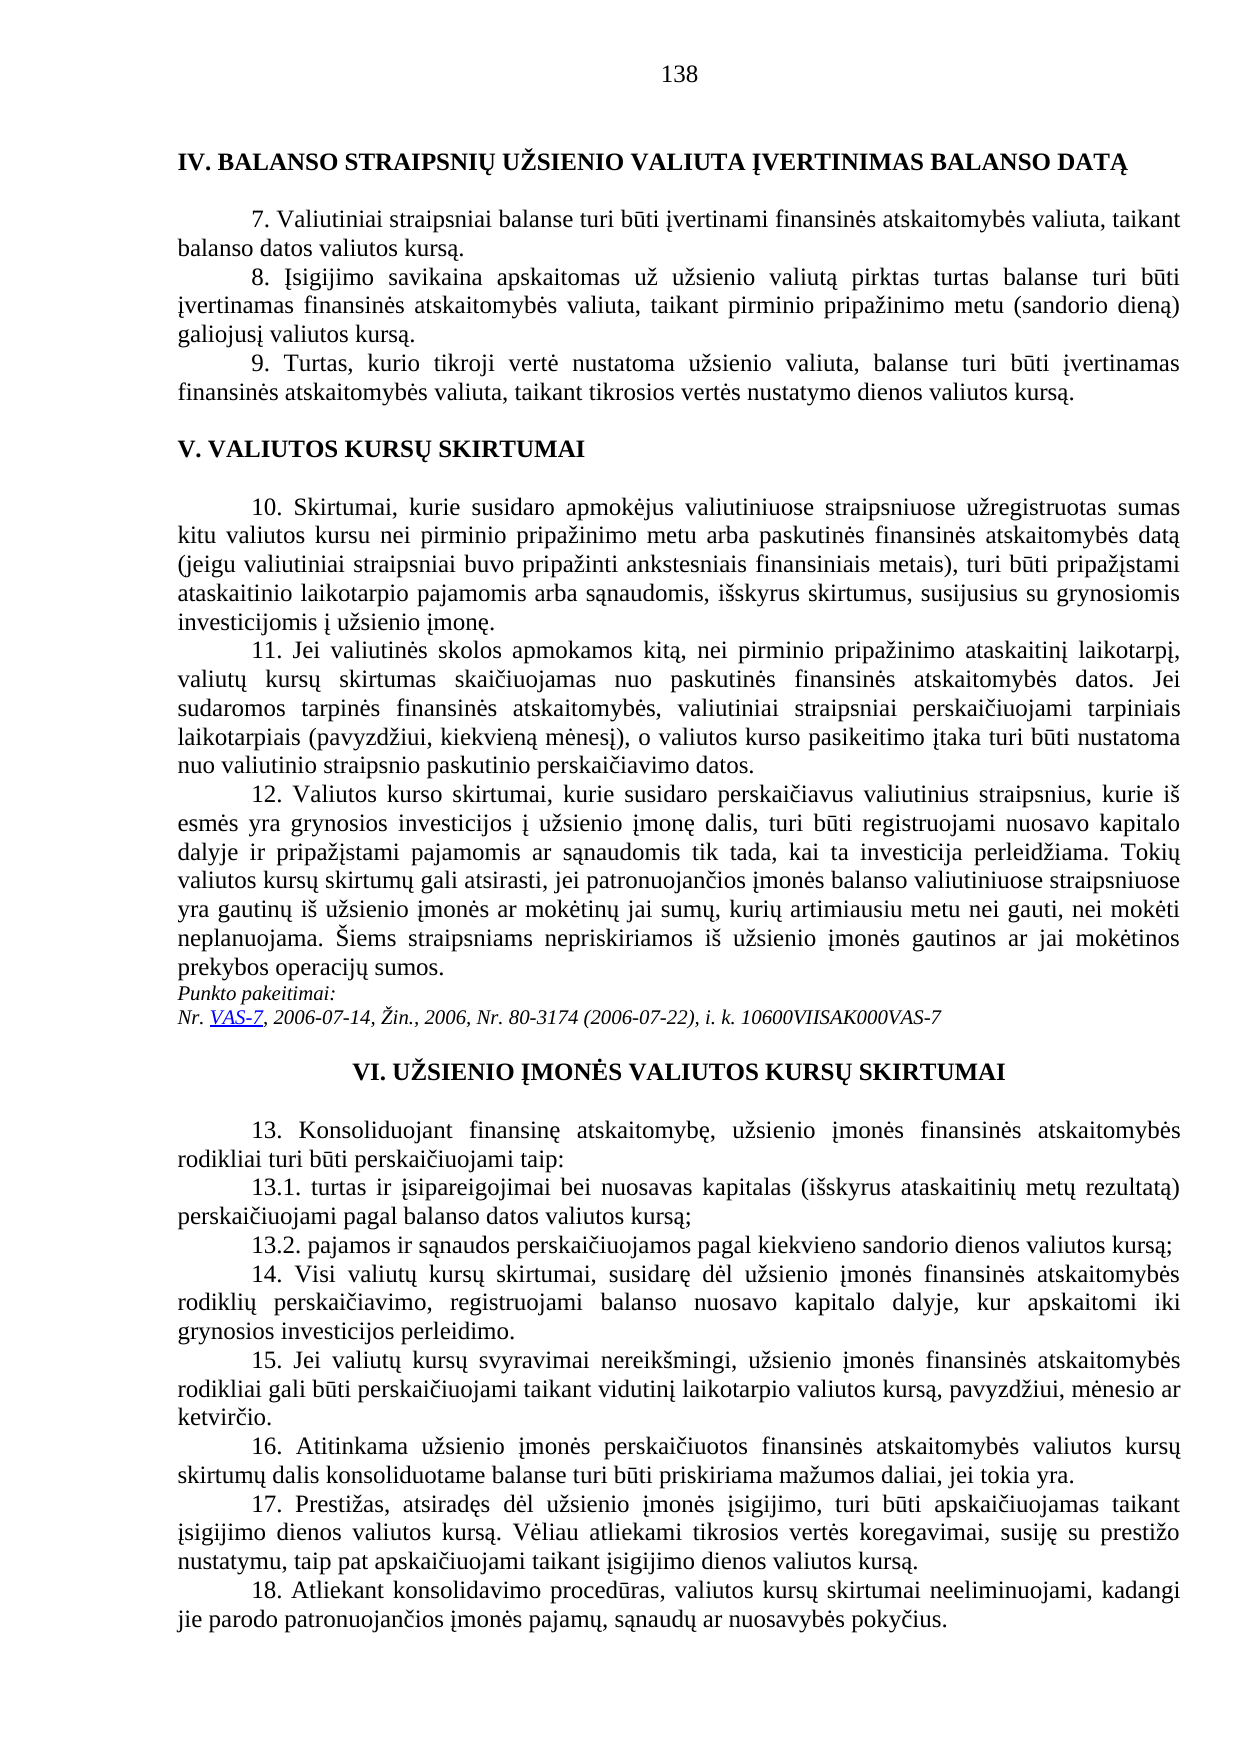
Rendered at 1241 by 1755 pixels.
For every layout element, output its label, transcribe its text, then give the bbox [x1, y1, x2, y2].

text V. VALIUTOS KURSŲ SKIRTUMAI [177, 434, 1181, 463]
text 10. Skirtumai, kurie susidaro apmokėjus valiutiniuose straipsniuose užregistruotas sumas kitu valiutos kursu nei pirminio pripažinimo metu arba paskutinės finansinės atskaitomybės datą (jeigu valiutiniai straipsniai buvo pripažinti ankstesniais finansiniais metais), turi būti pripažįstami ataskaitinio laikotarpio pajamomis arba sąnaudomis, išskyrus skirtumus, susijusius su grynosiomis investicijomis į užsienio įmonę. [177, 492, 1181, 636]
text 15. Jei valiutų kursų svyravimai nereikšmingi, užsienio įmonės finansinės atskaitomybės rodikliai gali būti perskaičiuojami taikant vidutinį laikotarpio valiutos kursą, pavyzdžiui, mėnesio ar ketvirčio. [177, 1345, 1181, 1431]
text Punkto pakeitimai: [177, 981, 1181, 1005]
text 14. Visi valiutų kursų skirtumai, susidarę dėl užsienio įmonės finansinės atskaitomybės rodiklių perskaičiavimo, registruojami balanso nuosavo kapitalo dalyje, kur apskaitomi iki grynosios investicijos perleidimo. [177, 1259, 1181, 1345]
text 13.2. pajamos ir sąnaudos perskaičiuojamos pagal kiekvieno sandorio dienos valiutos kursą; [177, 1230, 1181, 1259]
text VI. UŽSIENIO ĮMONĖS VALIUTOS KURSŲ SKIRTUMAI [177, 1057, 1181, 1086]
text 13.1. turtas ir įsipareigojimai bei nuosavas kapitalas (išskyrus ataskaitinių metų rezultatą) perskaičiuojami pagal balanso datos valiutos kursą; [177, 1172, 1181, 1230]
text 12. Valiutos kurso skirtumai, kurie susidaro perskaičiavus valiutinius straipsnius, kurie iš esmės yra grynosios investicijos į užsienio įmonę dalis, turi būti registruojami nuosavo kapitalo dalyje ir pripažįstami pajamomis ar sąnaudomis tik tada, kai ta investicija perleidžiama. Tokių valiutos kursų skirtumų gali atsirasti, jei patronuojančios įmonės balanso valiutiniuose straipsniuose yra gautinų iš užsienio įmonės ar mokėtinų jai sumų, kurių artimiausiu metu nei gauti, nei mokėti neplanuojama. Šiems straipsniams nepriskiriamos iš užsienio įmonės gautinos ar jai mokėtinos prekybos operacijų sumos. [177, 779, 1181, 981]
text 9. Turtas, kurio tikroji vertė nustatoma užsienio valiuta, balanse turi būti įvertinamas finansinės atskaitomybės valiuta, taikant tikrosios vertės nustatymo dienos valiutos kursą. [177, 348, 1181, 406]
text IV. BALANSO STRAIPSNIŲ UŽSIENIO VALIUTA ĮVERTINIMAS BALANSO DATĄ [177, 147, 1181, 176]
text 11. Jei valiutinės skolos apmokamos kitą, nei pirminio pripažinimo ataskaitinį laikotarpį, valiutų kursų skirtumas skaičiuojamas nuo paskutinės finansinės atskaitomybės datos. Jei sudaromos tarpinės finansinės atskaitomybės, valiutiniai straipsniai perskaičiuojami tarpiniais laikotarpiais (pavyzdžiui, kiekvieną mėnesį), o valiutos kurso pasikeitimo įtaka turi būti nustatoma nuo valiutinio straipsnio paskutinio perskaičiavimo datos. [177, 636, 1181, 779]
text 8. Įsigijimo savikaina apskaitomas už užsienio valiutą pirktas turtas balanse turi būti įvertinamas finansinės atskaitomybės valiuta, taikant pirminio pripažinimo metu (sandorio dieną) galiojusį valiutos kursą. [177, 262, 1181, 348]
text 13. Konsoliduojant finansinę atskaitomybę, užsienio įmonės finansinės atskaitomybės rodikliai turi būti perskaičiuojami taip: [177, 1115, 1181, 1172]
text Nr. VAS-7, 2006-07-14, Žin., 2006, Nr. 80-3174 (2006-07-22), i. k. 10600VIISAK000VAS-7 [177, 1005, 1181, 1029]
text 18. Atliekant konsolidavimo procedūras, valiutos kursų skirtumai neeliminuojami, kadangi jie parodo patronuojančios įmonės pajamų, sąnaudų ar nuosavybės pokyčius. [177, 1575, 1181, 1632]
text 16. Atitinkama užsienio įmonės perskaičiuotos finansinės atskaitomybės valiutos kursų skirtumų dalis konsoliduotame balanse turi būti priskiriama mažumos daliai, jei tokia yra. [177, 1431, 1181, 1489]
text 17. Prestižas, atsiradęs dėl užsienio įmonės įsigijimo, turi būti apskaičiuojamas taikant įsigijimo dienos valiutos kursą. Vėliau atliekami tikrosios vertės koregavimai, susiję su prestižo nustatymu, taip pat apskaičiuojami taikant įsigijimo dienos valiutos kursą. [177, 1489, 1181, 1575]
text 7. Valiutiniai straipsniai balanse turi būti įvertinami finansinės atskaitomybės valiuta, taikant balanso datos valiutos kursą. [177, 204, 1181, 262]
